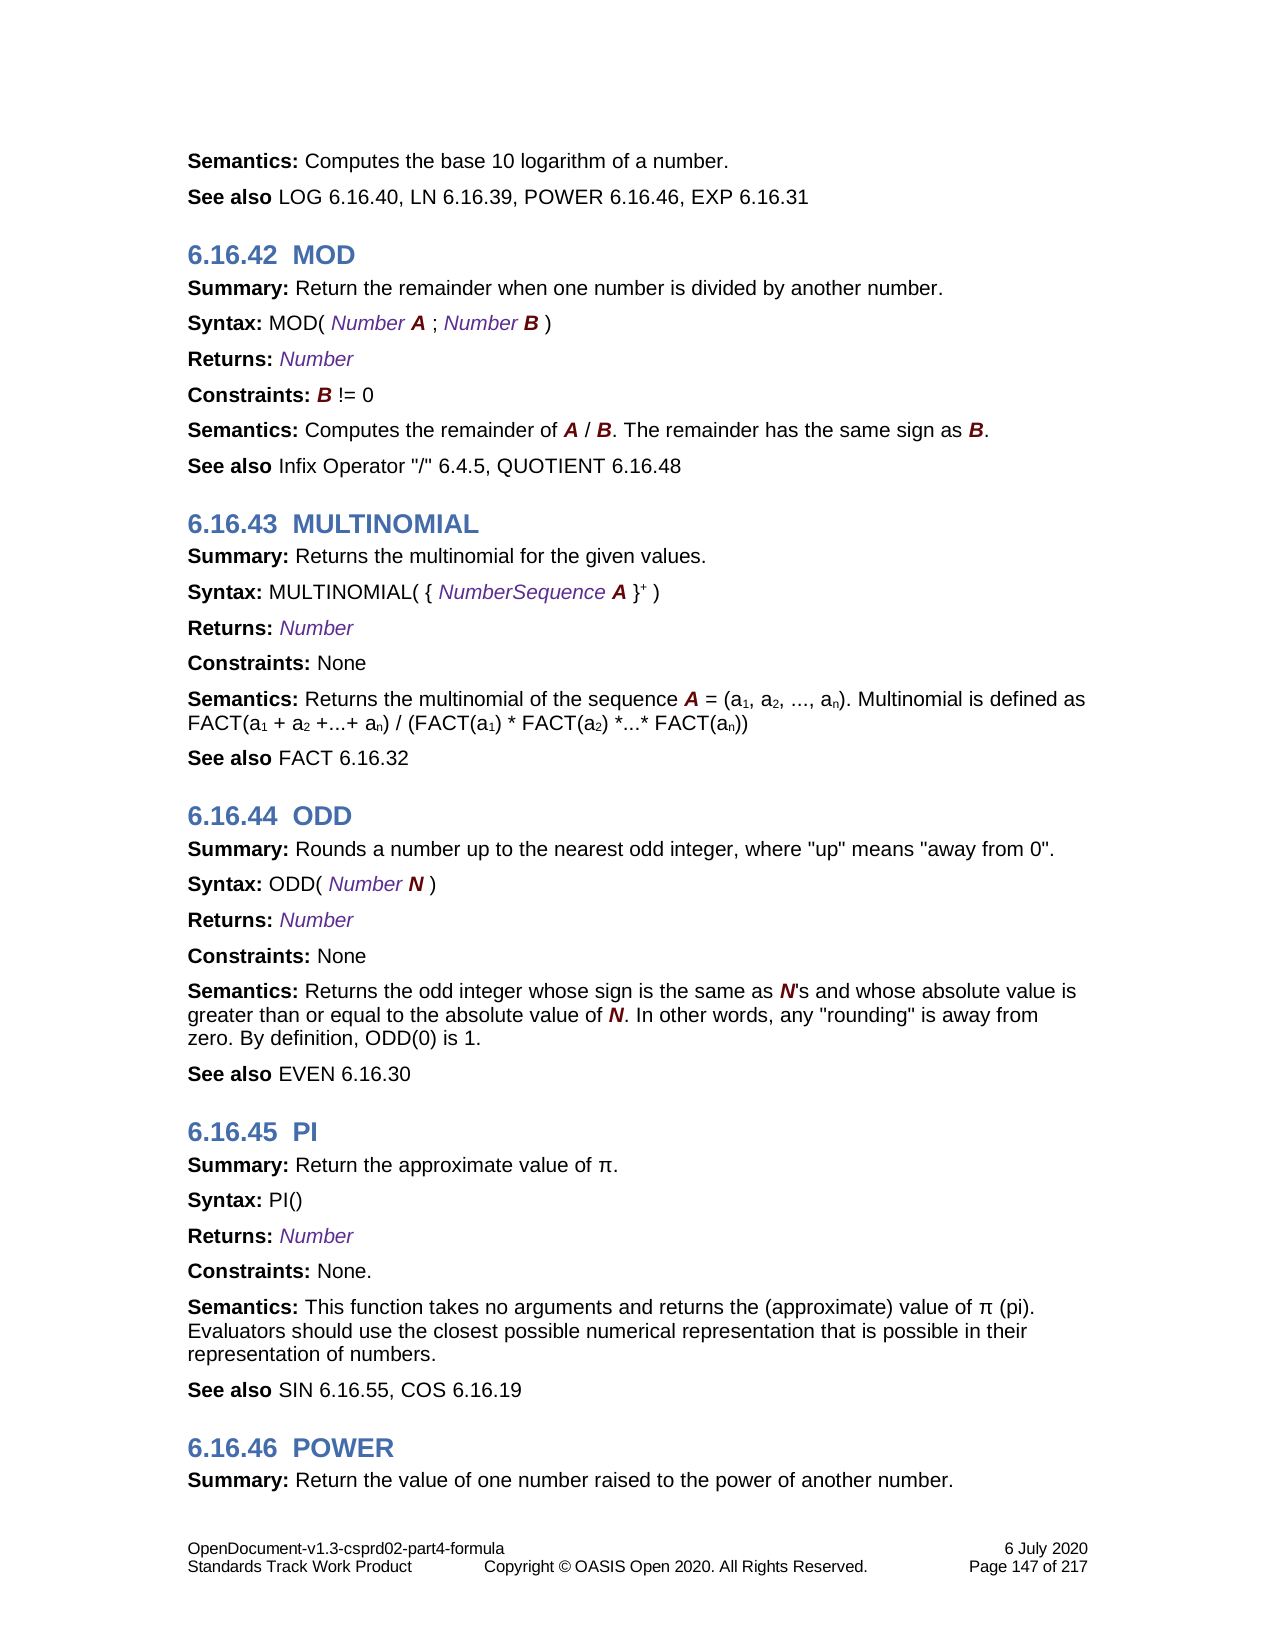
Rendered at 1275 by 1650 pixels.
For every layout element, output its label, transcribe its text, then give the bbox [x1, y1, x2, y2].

text See also EVEN 6.16.30 [187, 1062, 1088, 1086]
subtitle POWER [187, 1433, 1088, 1463]
text Syntax: MOD( Number A ; Number B ) [187, 312, 1088, 335]
text Syntax: PI() [187, 1189, 1088, 1212]
subtitle MOD [187, 240, 1088, 270]
subtitle ODD [187, 801, 1088, 831]
subtitle PI [187, 1117, 1088, 1147]
text Syntax: MULTINOMIAL( { NumberSequence A }+ ) [187, 581, 1088, 604]
text Semantics: Computes the base 10 logarithm of a number. [187, 150, 1088, 173]
text Returns: Number [187, 908, 1088, 932]
text Constraints: None [187, 652, 1088, 675]
subtitle MULTINOMIAL [187, 509, 1088, 539]
text Semantics: Returns the odd integer whose sign is the same as N's and whose absolute value is greater than or equal to the absolute value of N. In other words, any "rounding" is away from zero. By definition, ODD(0) is 1. [187, 980, 1088, 1050]
text Summary: Return the approximate value of π. [187, 1153, 1088, 1177]
text Constraints: None [187, 944, 1088, 968]
text Constraints: B != 0 [187, 383, 1088, 407]
text Semantics: This function takes no arguments and returns the (approximate) value of π (pi). Evaluators should use the closest possible numerical representation that is possible in their representation of numbers. [187, 1296, 1088, 1366]
text Summary: Rounds a number up to the nearest odd integer, where "up" means "away from 0". [187, 837, 1088, 861]
text Constraints: None. [187, 1260, 1088, 1283]
text Summary: Return the value of one number raised to the power of another number. [187, 1469, 1088, 1492]
text Summary: Return the remainder when one number is divided by another number. [187, 276, 1088, 300]
text Syntax: ODD( Number N ) [187, 873, 1088, 896]
text Summary: Returns the multinomial for the given values. [187, 545, 1088, 568]
text See also LOG 6.16.40, LN 6.16.39, POWER 6.16.46, EXP 6.16.31 [187, 186, 1088, 209]
text Semantics: Returns the multinomial of the sequence A = (a1, a2, ..., an). Multinomial is defined as FACT(a1 + a2 +...+ an) / (FACT(a1) * FACT(a2) *...* FACT(an)) [187, 687, 1088, 734]
text Semantics: Computes the remainder of A / B. The remainder has the same sign as B. [187, 419, 1088, 442]
text Returns: Number [187, 347, 1088, 371]
text Returns: Number [187, 1224, 1088, 1248]
text Returns: Number [187, 616, 1088, 640]
text See also FACT 6.16.32 [187, 747, 1088, 770]
text See also Infix Operator "/" 6.4.5, QUOTIENT 6.16.48 [187, 454, 1088, 478]
text See also SIN 6.16.55, COS 6.16.19 [187, 1378, 1088, 1402]
